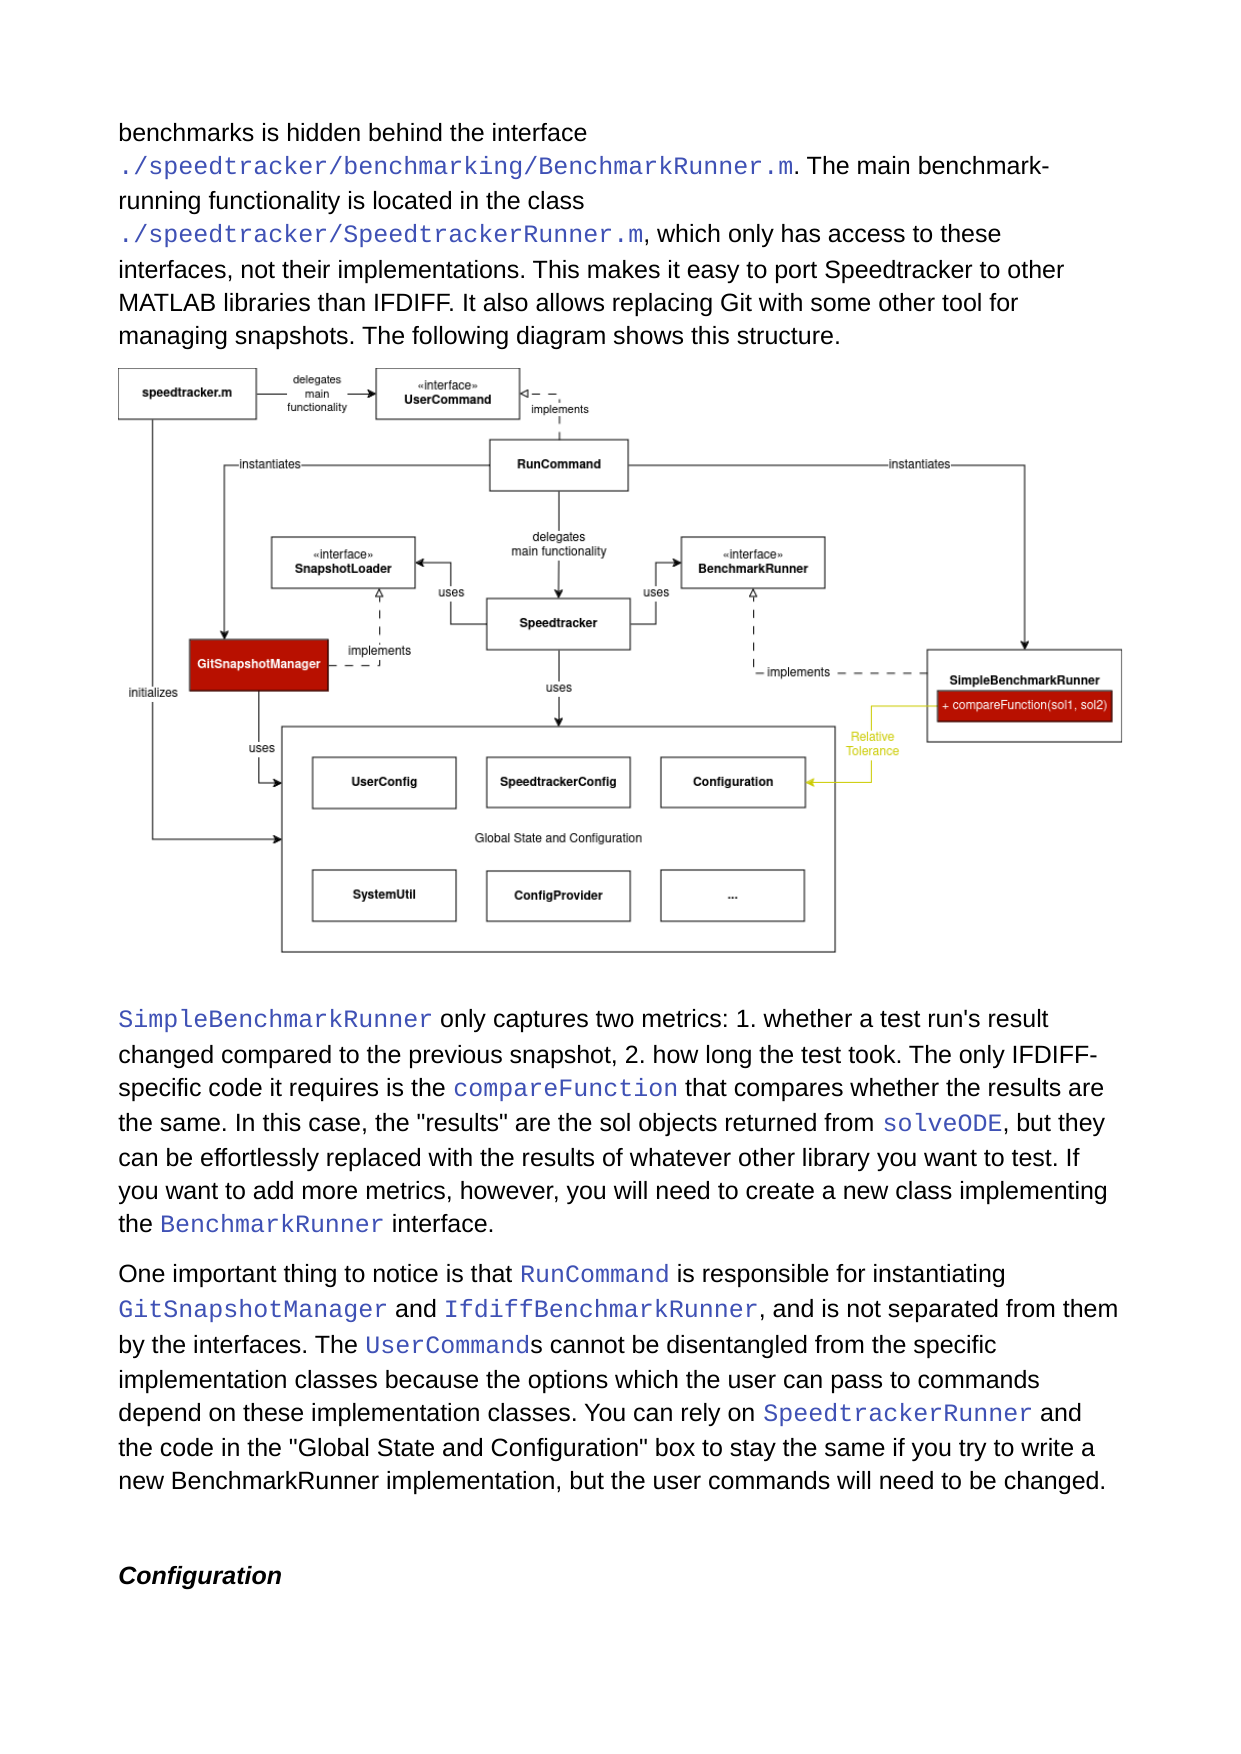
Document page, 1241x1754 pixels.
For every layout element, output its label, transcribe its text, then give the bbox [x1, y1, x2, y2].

picture [118, 368, 1123, 953]
text benchmarks is hidden behind the interface ./speedtracker/benchmarking/BenchmarkRunner.m. The main benchmark-running functionality is located in the class ./speedtracker/SpeedtrackerRunner.m, which only has access to these interfaces, not their implementations. This makes it easy to port Speedtracker to other MATLAB libraries than IFDIFF. It also allows replacing Git with some other tool for managing snapshots. The following diagram shows this structure. [118, 118, 1122, 349]
text SimpleBenchmarkRunner only captures two metrics: 1. whether a test run's result changed compared to the previous snapshot, 2. how long the test took. The only IFDIFF-specific code it requires is the compareFunction that compares whether the results are the same. In this case, the "results" are the sol objects returned from solveODE, but they can be effortlessly replaced with the results of whatever other library you want to test. If you want to add more metrics, however, you will need to create a new class implementing the BenchmarkRunner interface. [118, 1004, 1122, 1240]
text One important thing to notice is that RunCommand is responsible for instantiating GitSnapshotManager and IfdiffBenchmarkRunner, and is not separated from them by the interfaces. The UserCommands cannot be disentangled from the specific implementation classes because the options which the user can pass to commands depend on these implementation classes. You can rely on SpeedtrackerRunner and the code in the "Global State and Configuration" box to stay the same if you try to write a new BenchmarkRunner implementation, but the user commands will need to be changed. [118, 1259, 1122, 1495]
text Configuration [118, 1561, 1122, 1590]
